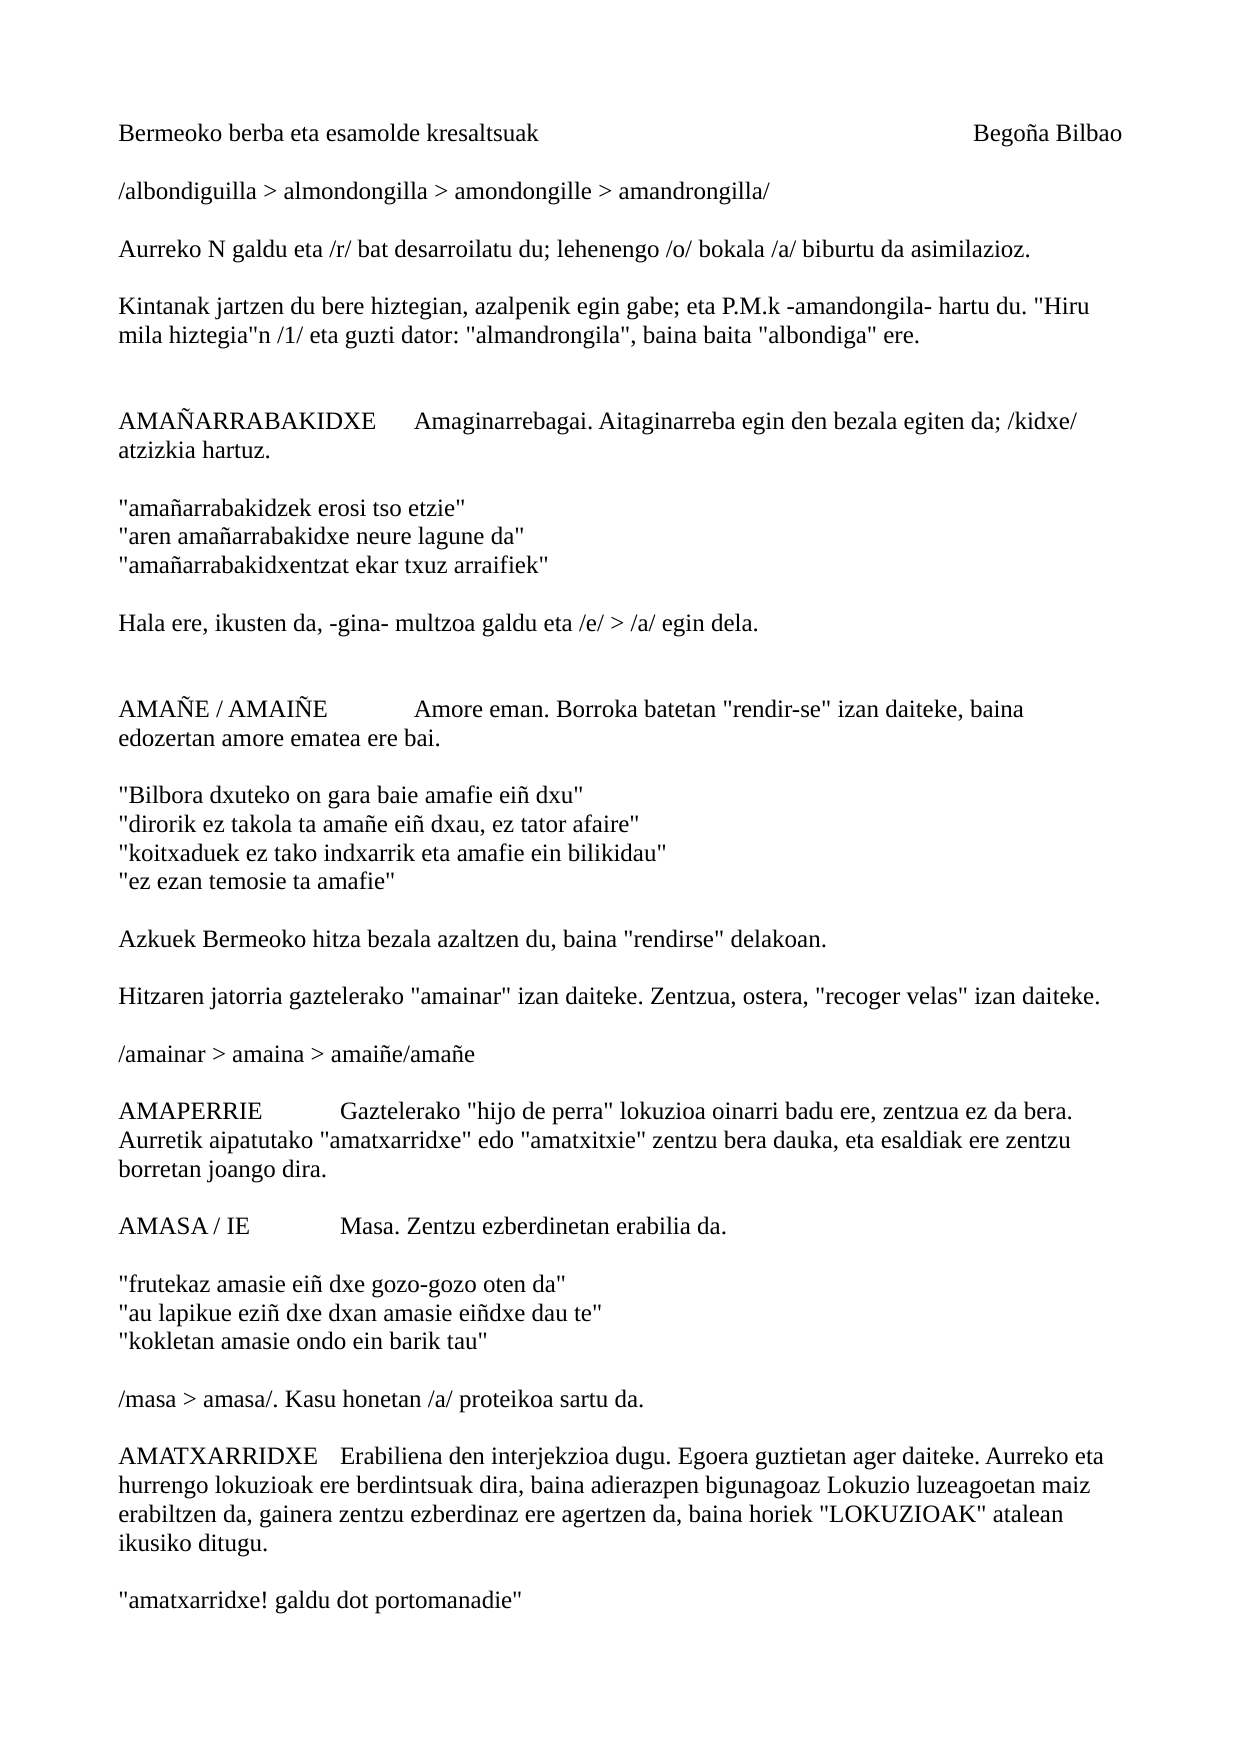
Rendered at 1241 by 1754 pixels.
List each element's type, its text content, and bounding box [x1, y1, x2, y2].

text Kintanak jartzen du bere hiztegian, azalpenik egin gabe; eta P.M.k -amandongila- hartu du. "Hiru mila hiztegia"n /1/ eta guzti dator: "almandrongila", baina baita "albondiga" ere. [118, 291, 1122, 349]
text /masa > amasa/. Kasu honetan /a/ proteikoa sartu da. [118, 1384, 1122, 1413]
text Hala ere, ikusten da, -gina- multzoa galdu eta /e/ > /a/ egin dela. [118, 608, 1122, 636]
text "frutekaz amasie eiñ dxe gozo-gozo oten da" [118, 1269, 1122, 1298]
text "ez ezan temosie ta amafie" [118, 866, 1122, 895]
text AMATXARRIDXE Erabiliena den interjekzioa dugu. Egoera guztietan ager daiteke. Aurreko eta hurrengo lokuzioak ere berdintsuak dira, baina adierazpen bigunagoaz Lokuzio luzeagoetan maiz erabiltzen da, gainera zentzu ezberdinaz ere agertzen da, baina horiek "LOKUZIOAK" atalean ikusiko ditugu. [118, 1441, 1122, 1556]
text "Bilbora dxuteko on gara baie amafie eiñ dxu" [118, 780, 1122, 809]
text /amainar > amaina > amaiñe/amañe [118, 1039, 1122, 1068]
text "amañarrabakidzek erosi tso etzie" [118, 493, 1122, 521]
text Azkuek Bermeoko hitza bezala azaltzen du, baina "rendirse" delakoan. [118, 924, 1122, 953]
text AMASA / IE Masa. Zentzu ezberdinetan erabilia da. [118, 1211, 1122, 1240]
text "koitxaduek ez tako indxarrik eta amafie ein bilikidau" [118, 838, 1122, 866]
text "amatxarridxe! galdu dot portomanadie" [118, 1585, 1122, 1614]
text AMAÑARRABAKIDXE Amaginarrebagai. Aitaginarreba egin den bezala egiten da; /kidxe/ atzizkia hartuz. [118, 406, 1122, 464]
text "amañarrabakidxentzat ekar txuz arraifiek" [118, 550, 1122, 579]
text Aurreko N galdu eta /r/ bat desarroilatu du; lehenengo /o/ bokala /a/ biburtu da asimilazioz. [118, 234, 1122, 263]
text /albondiguilla > almondongilla > amondongille > amandrongilla/ [118, 176, 1122, 205]
text "au lapikue eziñ dxe dxan amasie eiñdxe dau te" [118, 1298, 1122, 1326]
text "kokletan amasie ondo ein barik tau" [118, 1326, 1122, 1355]
text Hitzaren jatorria gaztelerako "amainar" izan daiteke. Zentzua, ostera, "recoger velas" izan daiteke. [118, 981, 1122, 1010]
text AMAÑE / AMAIÑE Amore eman. Borroka batetan "rendir-se" izan daiteke, baina edozertan amore ematea ere bai. [118, 694, 1122, 751]
text "aren amañarrabakidxe neure lagune da" [118, 521, 1122, 550]
text AMAPERRIE Gaztelerako "hijo de perra" lokuzioa oinarri badu ere, zentzua ez da bera. Aurretik aipatutako "amatxarridxe" edo "amatxitxie" zentzu bera dauka, eta esaldiak ere zentzu borretan joango dira. [118, 1096, 1122, 1183]
text "dirorik ez takola ta amañe eiñ dxau, ez tator afaire" [118, 809, 1122, 838]
